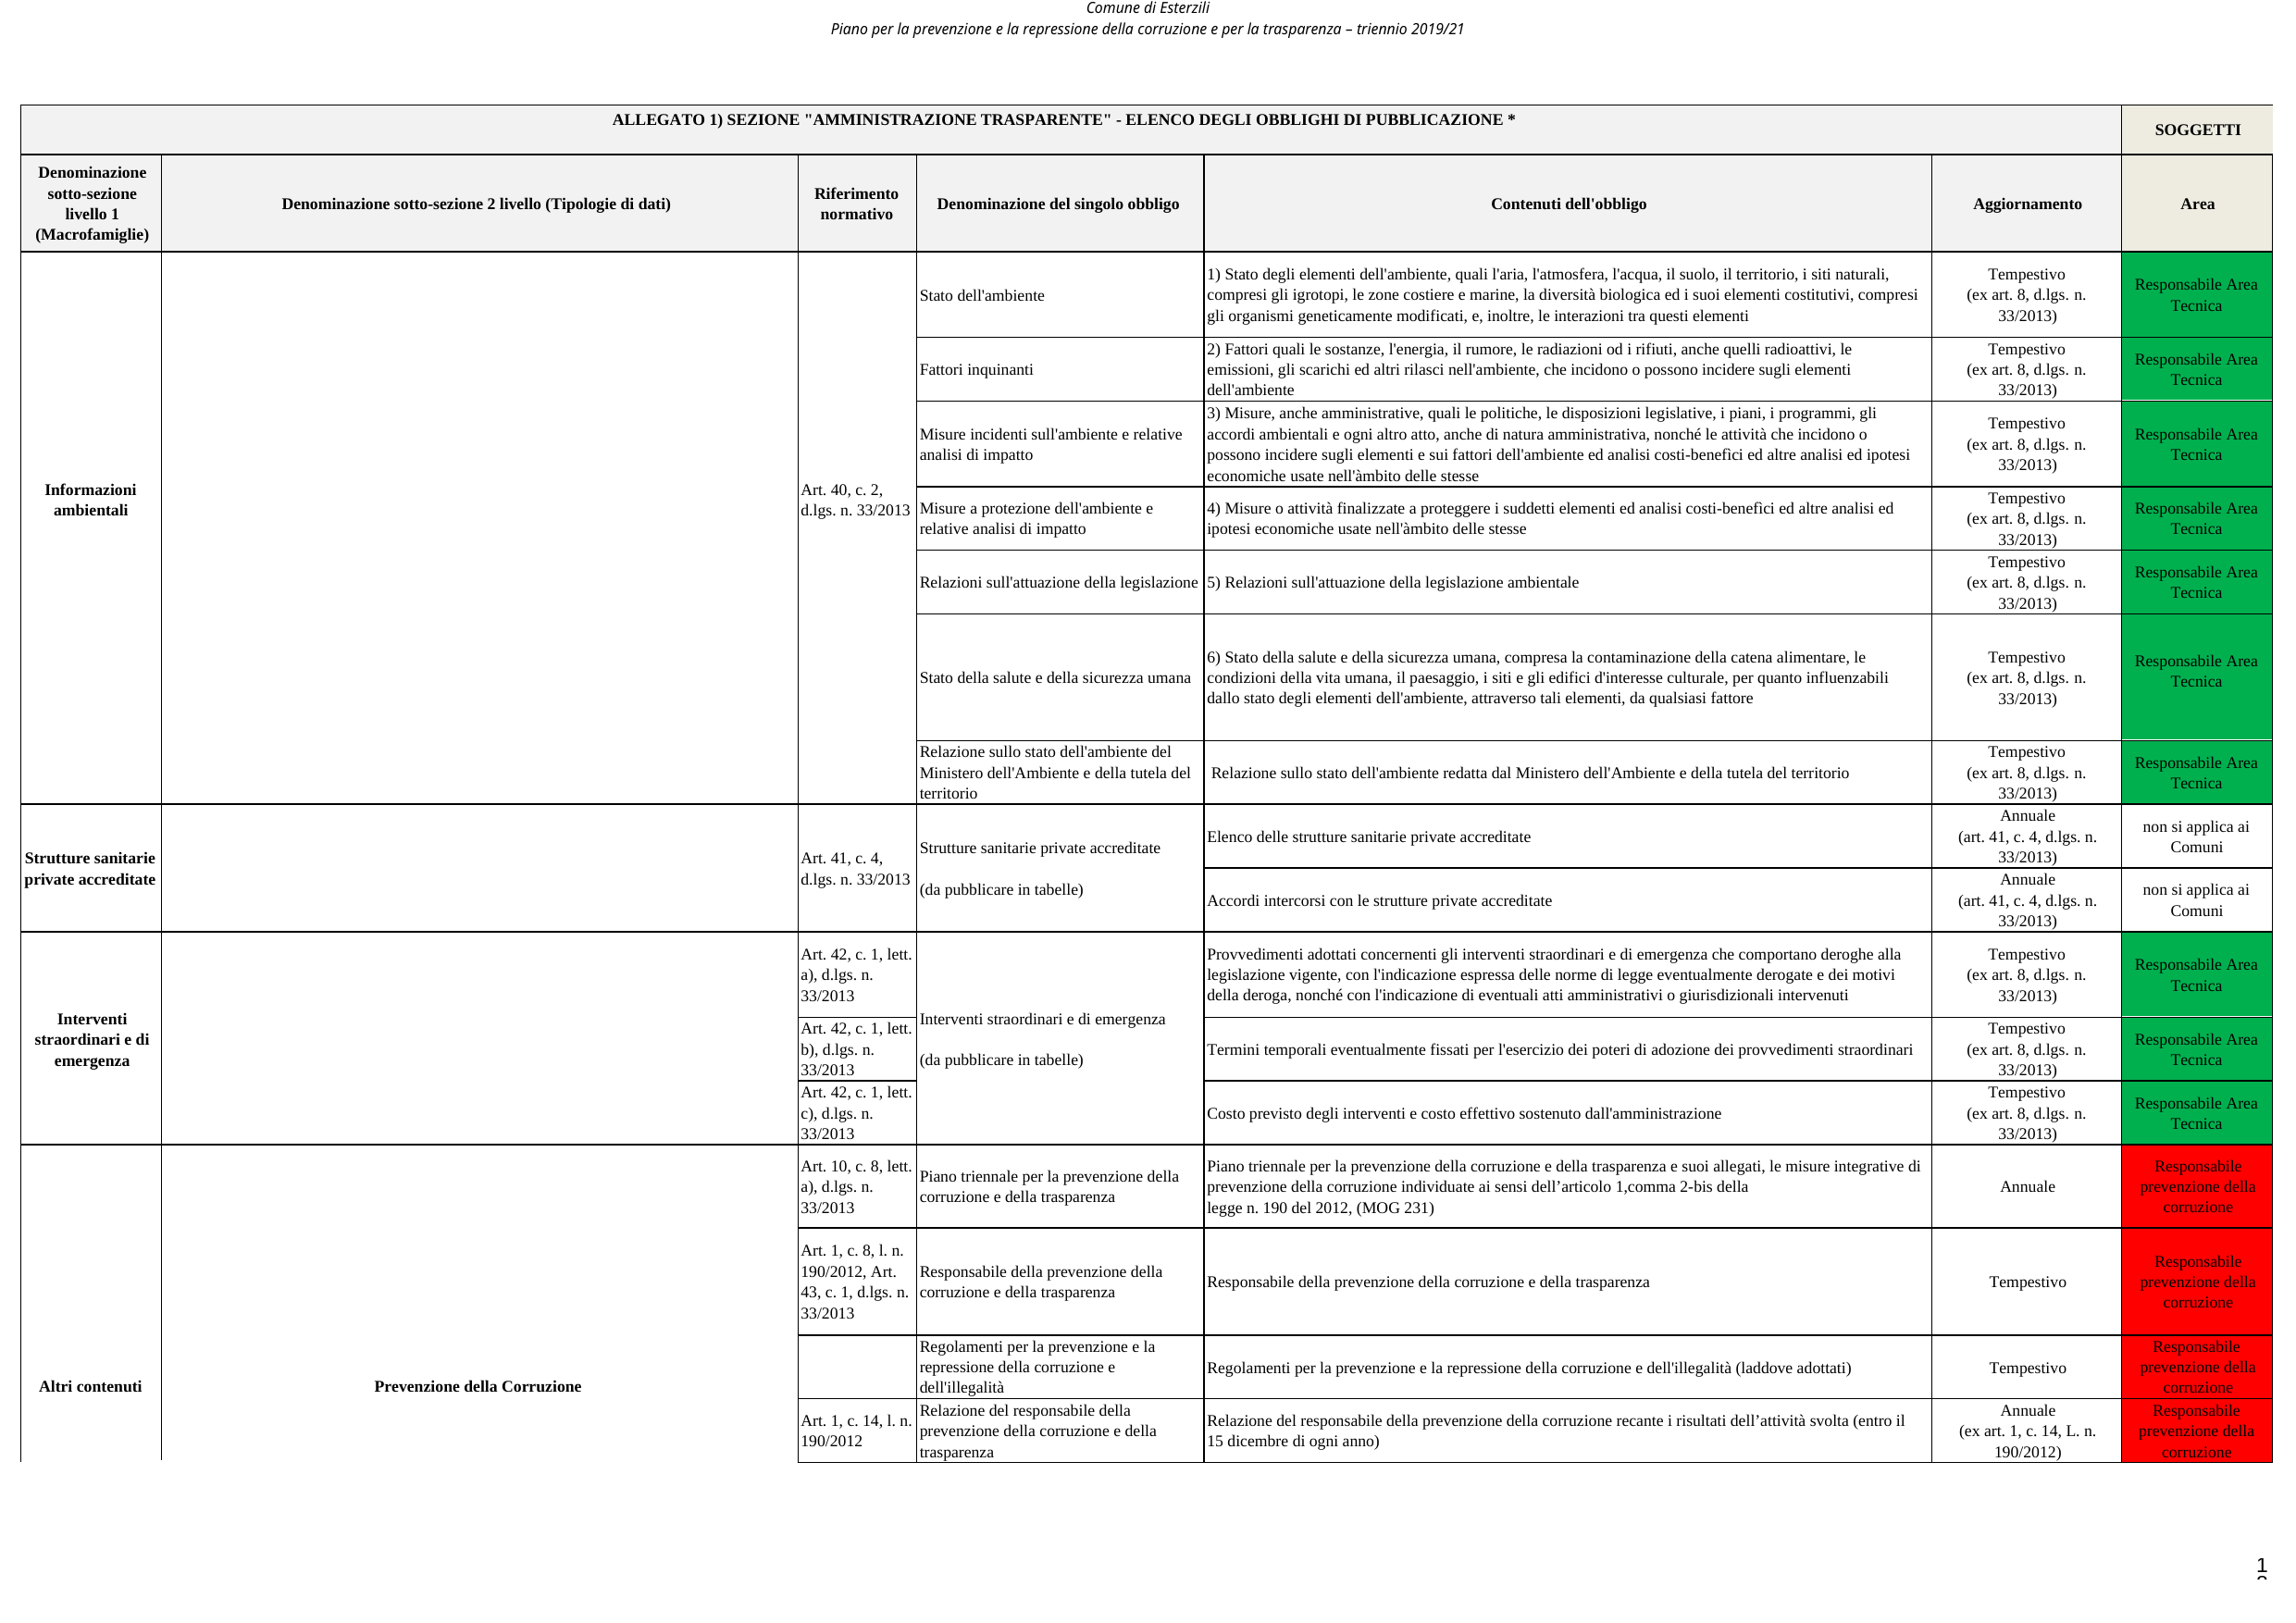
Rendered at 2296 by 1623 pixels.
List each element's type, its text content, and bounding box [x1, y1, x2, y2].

table_cell Tempestivo (ex art. 8, d.lgs. n. 33/2013) [1932, 402, 2121, 486]
table_cell Informazioni ambientali [21, 253, 161, 803]
table_cell Tempestivo (ex art. 8, d.lgs. n. 33/2013) [1932, 741, 2121, 803]
table_cell [162, 253, 798, 803]
table_cell 1) Stato degli elementi dell'ambiente, quali l'aria, l'atmosfera, l'acqua, il suolo, il territorio, i siti naturali, compresi gli igrotopi, le zone costiere e marine, la diversità biologica ed i suoi elementi costitutivi, compresi gli organismi geneticamente modificati, e, inoltre, le interazioni tra questi elementi [1205, 253, 1931, 337]
table_cell Interventi straordinari e di emergenza (da pubblicare in tabelle) [917, 933, 1203, 1144]
table_cell 3) Misure, anche amministrative, quali le politiche, le disposizioni legislative, i piani, i programmi, gli accordi ambientali e ogni altro atto, anche di natura amministrativa, nonché le attività che incidono o possono incidere sugli elementi e sui fattori dell'ambiente ed analisi costi-benefìci ed altre analisi ed ipotesi economiche usate nell'àmbito delle stesse [1205, 402, 1931, 486]
table_cell Annuale [1932, 1146, 2121, 1227]
table_cell Denominazione del singolo obbligo [917, 155, 1203, 251]
table_cell Art. 42, c. 1, lett. a), d.lgs. n. 33/2013 [799, 933, 916, 1016]
table_cell Elenco delle strutture sanitarie private accreditate [1205, 805, 1931, 867]
table_cell Misure incidenti sull'ambiente e relative analisi di impatto [917, 402, 1203, 486]
table_cell Riferimento normativo [799, 155, 916, 251]
table_cell Accordi intercorsi con le strutture private accreditate [1205, 869, 1931, 931]
table_cell Responsabile Area Tecnica [2122, 614, 2272, 739]
table_cell Annuale (ex art. 1, c. 14, L. n. 190/2012) [1932, 1399, 2121, 1462]
table_cell Regolamenti per la prevenzione e la repressione della corruzione e dell'illegalità (laddove adottati) [1205, 1336, 1931, 1398]
table_cell Regolamenti per la prevenzione e la repressione della corruzione e dell'illegalità [917, 1336, 1203, 1398]
table_cell Art. 10, c. 8, lett. a), d.lgs. n. 33/2013 [799, 1146, 916, 1227]
table_cell Tempestivo [1932, 1336, 2121, 1398]
table_cell Responsabile prevenzione della corruzione [2122, 1229, 2272, 1334]
table_cell Relazione del responsabile della prevenzione della corruzione e della trasparenza [917, 1399, 1203, 1462]
table_cell Interventi straordinari e di emergenza [21, 933, 161, 1144]
table_cell Tempestivo (ex art. 8, d.lgs. n. 33/2013) [1932, 488, 2121, 550]
table_cell [799, 1336, 916, 1398]
table_cell Art. 41, c. 4, d.lgs. n. 33/2013 [799, 805, 916, 931]
table_cell Relazioni sull'attuazione della legislazione [917, 551, 1203, 613]
table_cell Area [2122, 155, 2272, 251]
table_cell Tempestivo (ex art. 8, d.lgs. n. 33/2013) [1932, 1082, 2121, 1144]
table_cell Piano triennale per la prevenzione della corruzione e della trasparenza e suoi allegati, le misure integrative di prevenzione della corruzione individuate ai sensi dell’articolo 1,comma 2-bis della legge n. 190 del 2012, (MOG 231) [1205, 1146, 1931, 1227]
table_cell Denominazione sotto-sezione livello 1 (Macrofamiglie) [21, 155, 161, 251]
table_cell Relazione del responsabile della prevenzione della corruzione recante i risultati dell’attività svolta (entro il 15 dicembre di ogni anno) [1205, 1399, 1931, 1462]
table_cell 4) Misure o attività finalizzate a proteggere i suddetti elementi ed analisi costi-benefìci ed altre analisi ed ipotesi economiche usate nell'àmbito delle stesse [1205, 488, 1931, 550]
table_cell Misure a protezione dell'ambiente e relative analisi di impatto [917, 488, 1203, 550]
table_cell Fattori inquinanti [917, 338, 1203, 400]
table_cell Tempestivo (ex art. 8, d.lgs. n. 33/2013) [1932, 1018, 2121, 1080]
table_cell 5) Relazioni sull'attuazione della legislazione ambientale [1205, 551, 1931, 613]
table_cell Relazione sullo stato dell'ambiente redatta dal Ministero dell'Ambiente e della tutela del territorio [1205, 741, 1931, 803]
table_cell Responsabile Area Tecnica [2122, 338, 2272, 400]
table_cell Responsabile prevenzione della corruzione [2122, 1336, 2272, 1398]
table_cell Costo previsto degli interventi e costo effettivo sostenuto dall'amministrazione [1205, 1082, 1931, 1144]
table_cell Relazione sullo stato dell'ambiente del Ministero dell'Ambiente e della tutela del territorio [917, 741, 1203, 803]
table_cell Responsabile Area Tecnica [2122, 741, 2272, 803]
table_cell Contenuti dell'obbligo [1205, 155, 1931, 251]
table_cell Responsabile prevenzione della corruzione [2122, 1399, 2272, 1462]
table_cell Tempestivo (ex art. 8, d.lgs. n. 33/2013) [1932, 338, 2121, 400]
table_cell Responsabile Area Tecnica [2122, 933, 2272, 1016]
table_cell Responsabile Area Tecnica [2122, 253, 2272, 337]
table_cell Prevenzione della Corruzione [162, 1146, 798, 1462]
table_cell Responsabile della prevenzione della corruzione e della trasparenza [1205, 1229, 1931, 1334]
table_cell non si applica ai Comuni [2122, 869, 2272, 931]
table_cell Tempestivo (ex art. 8, d.lgs. n. 33/2013) [1932, 253, 2121, 337]
table_cell Altri contenuti [21, 1146, 161, 1462]
table_cell Tempestivo [1932, 1229, 2121, 1334]
table_cell Provvedimenti adottati concernenti gli interventi straordinari e di emergenza che comportano deroghe alla legislazione vigente, con l'indicazione espressa delle norme di legge eventualmente derogate e dei motivi della deroga, nonché con l'indicazione di eventuali atti amministrativi o giurisdizionali intervenuti [1205, 933, 1931, 1016]
table_cell Tempestivo (ex art. 8, d.lgs. n. 33/2013) [1932, 551, 2121, 613]
table_cell Aggiornamento [1932, 155, 2121, 251]
table_cell Strutture sanitarie private accreditate [21, 805, 161, 931]
table_cell Stato della salute e della sicurezza umana [917, 614, 1203, 739]
table_cell [162, 933, 798, 1144]
table_cell Termini temporali eventualmente fissati per l'esercizio dei poteri di adozione dei provvedimenti straordinari [1205, 1018, 1931, 1080]
table_cell Responsabile Area Tecnica [2122, 551, 2272, 613]
table_cell Responsabile prevenzione della corruzione [2122, 1146, 2272, 1227]
table_cell Tempestivo (ex art. 8, d.lgs. n. 33/2013) [1932, 614, 2121, 739]
table_cell [162, 805, 798, 931]
table_cell Denominazione sotto-sezione 2 livello (Tipologie di dati) [162, 155, 798, 251]
table_cell Strutture sanitarie private accreditate (da pubblicare in tabelle) [917, 805, 1203, 931]
table_cell Art. 1, c. 14, l. n. 190/2012 [799, 1399, 916, 1462]
table_cell Responsabile Area Tecnica [2122, 488, 2272, 550]
table_cell Art. 42, c. 1, lett. c), d.lgs. n. 33/2013 [799, 1082, 916, 1144]
table_cell Responsabile della prevenzione della corruzione e della trasparenza [917, 1229, 1203, 1334]
table_cell Responsabile Area Tecnica [2122, 1082, 2272, 1144]
table_cell Annuale (art. 41, c. 4, d.lgs. n. 33/2013) [1932, 805, 2121, 867]
table_cell 2) Fattori quali le sostanze, l'energia, il rumore, le radiazioni od i rifiuti, anche quelli radioattivi, le emissioni, gli scarichi ed altri rilasci nell'ambiente, che incidono o possono incidere sugli elementi dell'ambiente [1205, 338, 1931, 400]
table_cell Piano triennale per la prevenzione della corruzione e della trasparenza [917, 1146, 1203, 1227]
table_cell Responsabile Area Tecnica [2122, 1018, 2272, 1080]
table_cell Stato dell'ambiente [917, 253, 1203, 337]
table_cell Tempestivo (ex art. 8, d.lgs. n. 33/2013) [1932, 933, 2121, 1016]
table_cell Art. 42, c. 1, lett. b), d.lgs. n. 33/2013 [799, 1018, 916, 1080]
table_cell Art. 1, c. 8, l. n. 190/2012, Art. 43, c. 1, d.lgs. n. 33/2013 [799, 1229, 916, 1334]
table_cell Responsabile Area Tecnica [2122, 402, 2272, 486]
table_cell Art. 40, c. 2, d.lgs. n. 33/2013 [799, 253, 916, 803]
table_header ALLEGATO 1) SEZIONE "AMMINISTRAZIONE TRASPARENTE" - ELENCO DEGLI OBBLIGHI DI PUBBLICAZIONE * [21, 105, 2121, 154]
table_header SOGGETTI [2122, 105, 2273, 154]
table_cell 6) Stato della salute e della sicurezza umana, compresa la contaminazione della catena alimentare, le condizioni della vita umana, il paesaggio, i siti e gli edifici d'interesse culturale, per quanto influenzabili dallo stato degli elementi dell'ambiente, attraverso tali elementi, da qualsiasi fattore [1205, 614, 1931, 739]
table_cell non si applica ai Comuni [2122, 805, 2272, 867]
table_cell Annuale (art. 41, c. 4, d.lgs. n. 33/2013) [1932, 869, 2121, 931]
